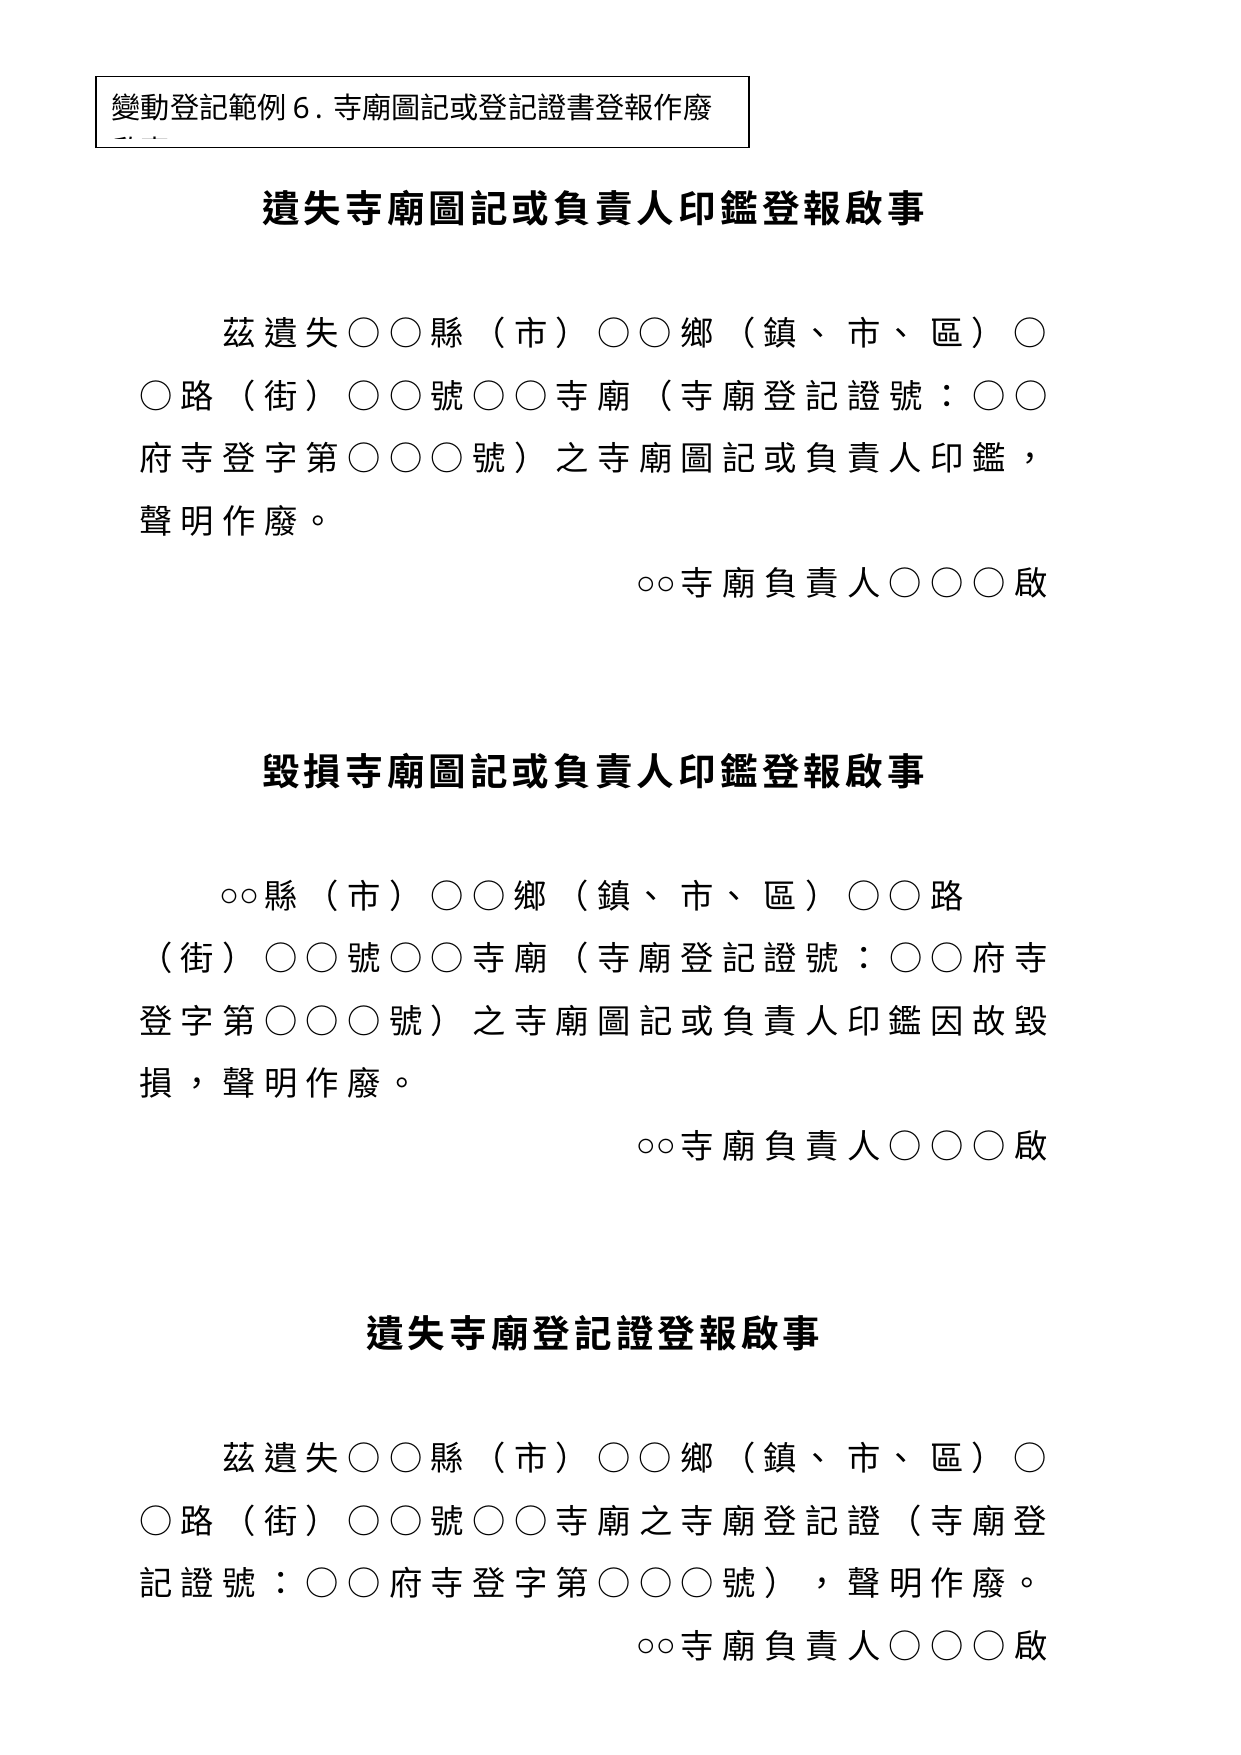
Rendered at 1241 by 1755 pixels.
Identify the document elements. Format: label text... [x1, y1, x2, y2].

text [97, 77, 748, 147]
text ○○寺廟負責人○○○啟 [135, 1102, 1051, 1164]
text 茲遺失○○縣（市）○○鄉（鎮、市、區）○○路（街）○○號○○寺廟之寺廟登記證（寺廟登記證號：○○府寺登字第○○○號），聲明作廢。 [135, 1414, 1051, 1602]
text ○○寺廟負責人○○○啟 [135, 1602, 1051, 1664]
text ○○寺廟負責人○○○啟 [135, 539, 1051, 602]
text 遺失寺廟圖記或負責人印鑑登報啟事 [135, 164, 1051, 227]
text 變動登記範例6. 寺廟圖記或登記證書登報作廢啟事 [111, 85, 733, 139]
text 遺失寺廟登記證登報啟事 [135, 1289, 1051, 1352]
text 毀損寺廟圖記或負責人印鑑登報啟事 [135, 727, 1051, 789]
text ○○縣（市）○○鄉（鎮、市、區）○○路（街）○○號○○寺廟（寺廟登記證號：○○府寺登字第○○○號）之寺廟圖記或負責人印鑑因故毀損，聲明作廢。 [135, 852, 1051, 1102]
text 茲遺失○○縣（市）○○鄉（鎮、市、區）○○路（街）○○號○○寺廟（寺廟登記證號：○○府寺登字第○○○號）之寺廟圖記或負責人印鑑，聲明作廢。 [135, 289, 1051, 539]
